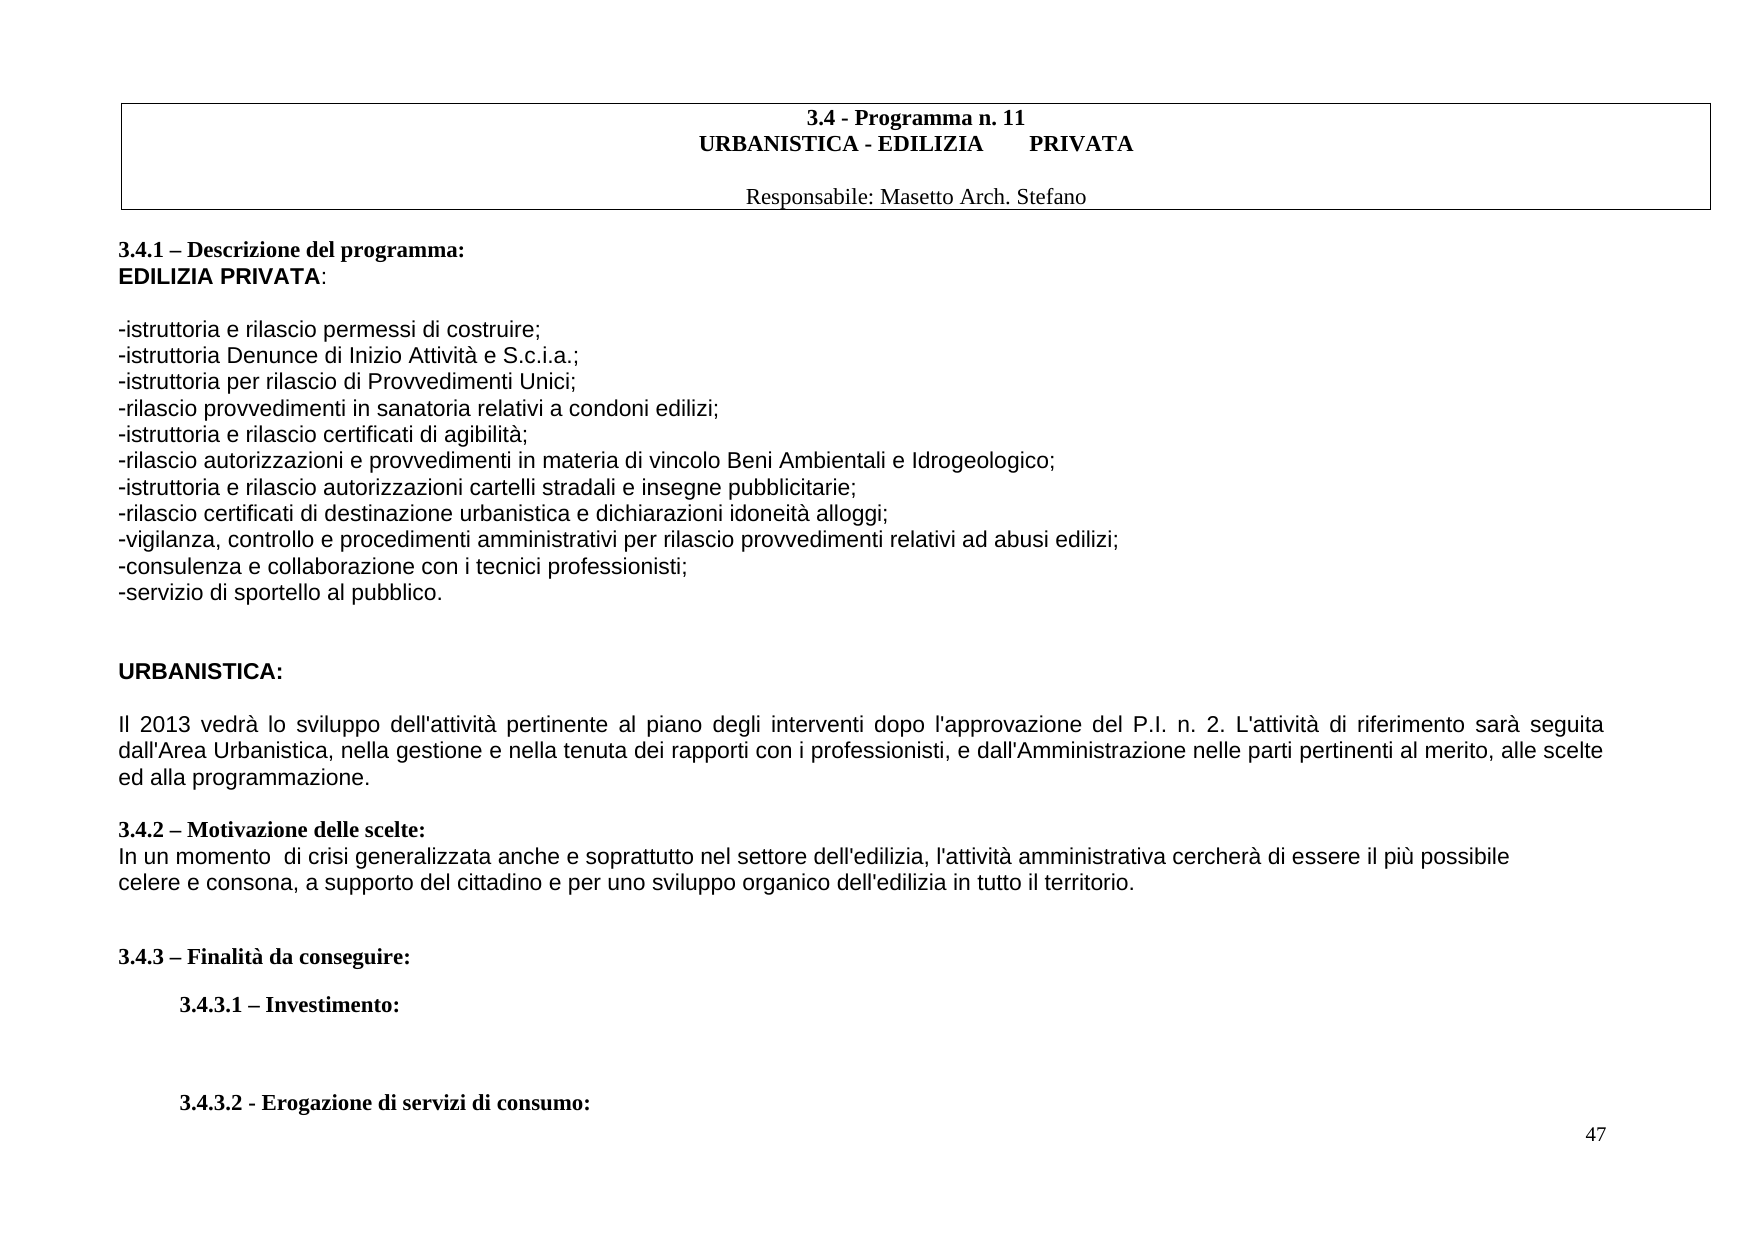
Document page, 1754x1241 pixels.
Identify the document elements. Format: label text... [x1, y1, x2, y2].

table_cell [122, 156, 1710, 183]
table_header 3.4 - Programma n. 11 [122, 104, 1710, 130]
table_cell Responsabile: Masetto Arch. Stefano [122, 183, 1710, 209]
list istruttoria Denunce di Inizio Attività e S.c.i.a.; [118, 342, 1606, 368]
text 3.4.2 – Motivazione delle scelte: [118, 816, 1512, 843]
text 3.4.1 – Descrizione del programma: [118, 236, 1512, 263]
text Il 2013 vedrà lo sviluppo dell'attività pertinente al piano degli interventi dopo l'approvazione del P.I. n. 2. L'attività di riferimento sarà seguita dall'Area Urbanistica, nella gestione e nella tenuta dei rapporti con i professionisti, e dall'Amministrazione nelle parti pertinenti al merito, alle scelte ed alla programmazione. [118, 711, 1606, 790]
list istruttoria e rilascio permessi di costruire; [118, 316, 1606, 342]
list servizio di sportello al pubblico. [118, 579, 1606, 605]
list consulenza e collaborazione con i tecnici professionisti; [118, 553, 1606, 579]
list rilascio certificati di destinazione urbanistica e dichiarazioni idoneità alloggi; [118, 500, 1606, 526]
text URBANISTICA: [118, 658, 1606, 684]
table_cell [176, 1018, 1709, 1073]
table_cell URBANISTICA - EDILIZIA PRIVATA [122, 130, 1710, 156]
text 3.4.3 – Finalità da conseguire: [118, 943, 1512, 969]
list vigilanza, controllo e procedimenti amministrativi per rilascio provvedimenti relativi ad abusi edilizi; [118, 526, 1606, 553]
table_header 3.4.3.2 - Erogazione di servizi di consumo: [176, 1089, 1709, 1116]
list istruttoria e rilascio autorizzazioni cartelli stradali e insegne pubblicitarie; [118, 474, 1606, 500]
list istruttoria e rilascio certificati di agibilità; [118, 421, 1606, 447]
list istruttoria per rilascio di Provvedimenti Unici; [118, 368, 1606, 394]
list rilascio autorizzazioni e provvedimenti in materia di vincolo Beni Ambientali e Idrogeologico; [118, 447, 1606, 474]
table_header 3.4.3.1 – Investimento: [176, 991, 1709, 1017]
text EDILIZIA PRIVATA: [118, 263, 1606, 289]
list rilascio provvedimenti in sanatoria relativi a condoni edilizi; [118, 394, 1606, 421]
text In un momento di crisi generalizzata anche e soprattutto nel settore dell'edilizia, l'attività amministrativa cercherà di essere il più possibile celere e consona, a supporto del cittadino e per uno sviluppo organico dell'edilizia in tutto il territorio. [118, 843, 1512, 895]
